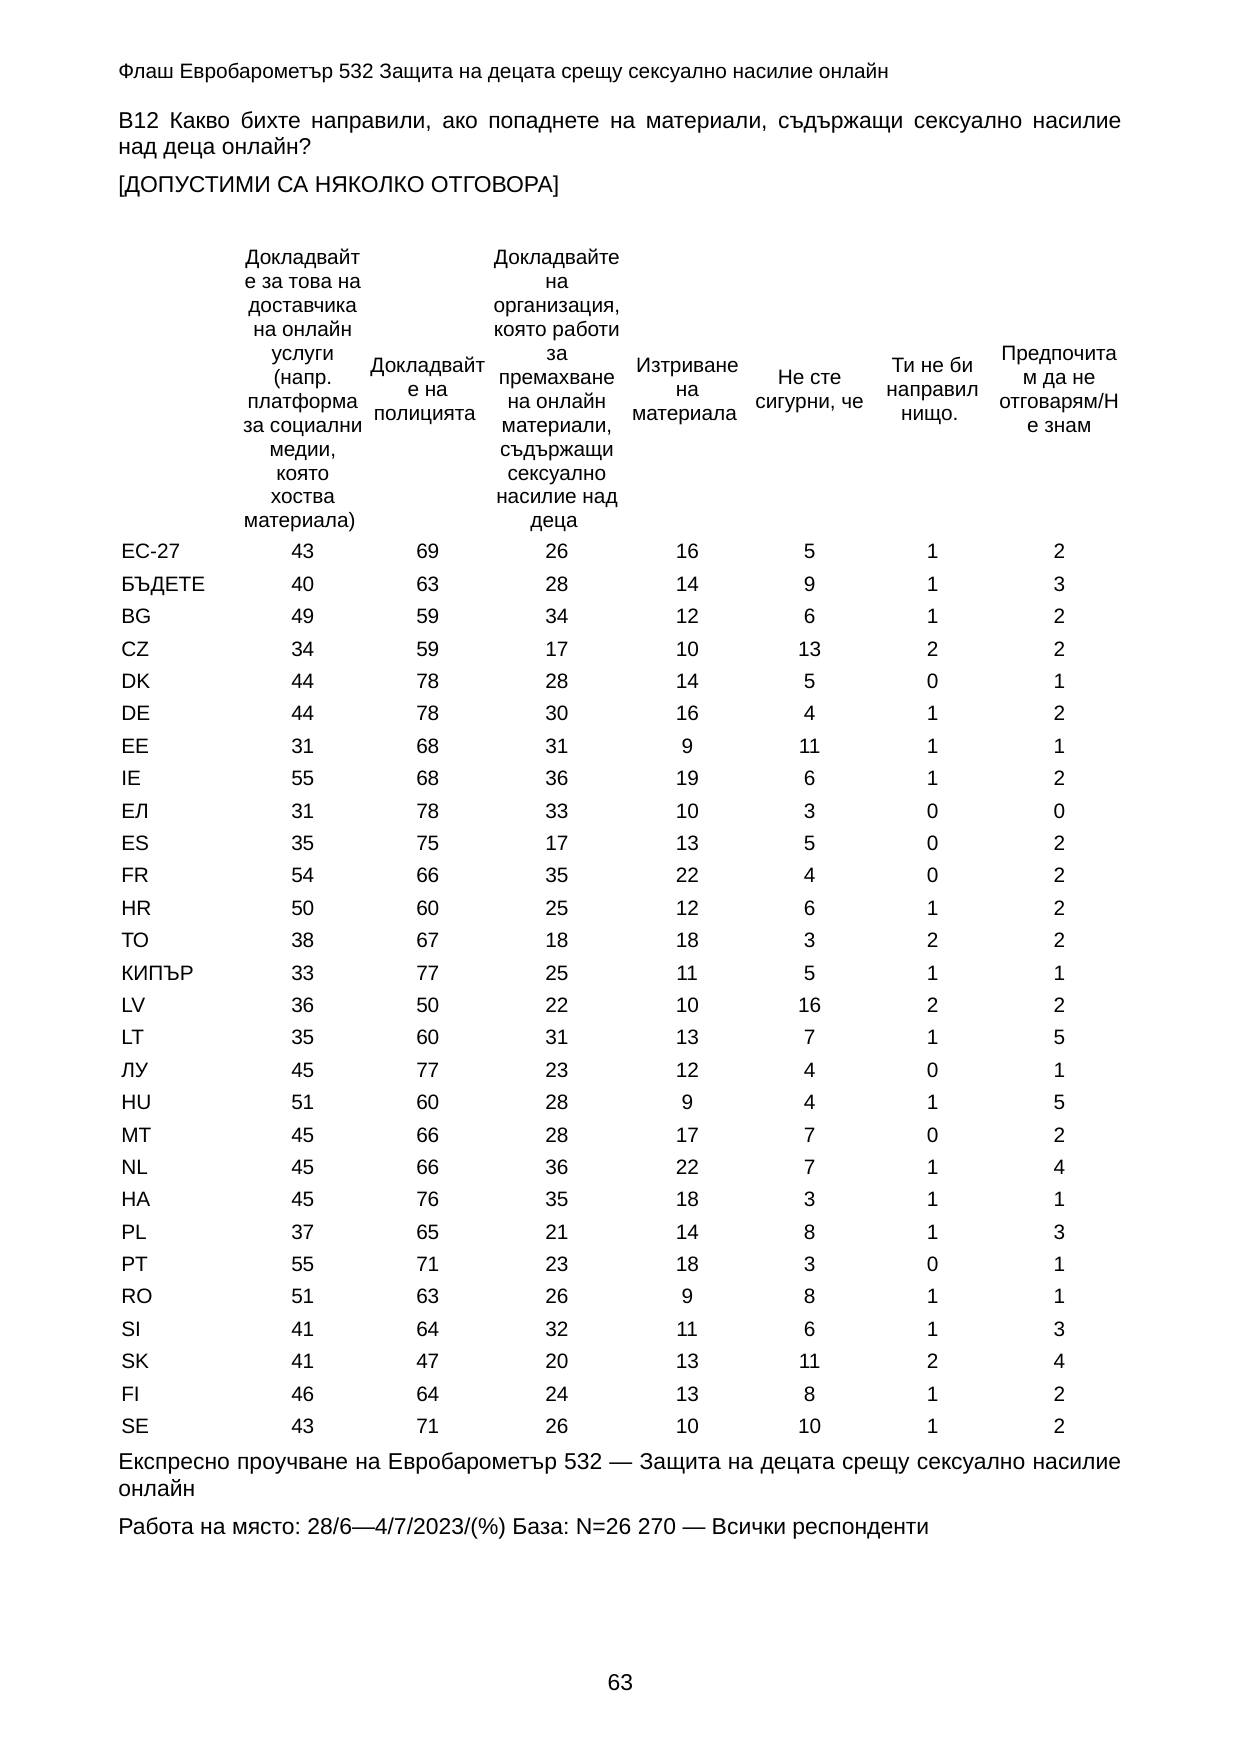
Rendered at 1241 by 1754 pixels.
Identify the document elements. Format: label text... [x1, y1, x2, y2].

table_header Докладвайте на полицията [366, 242, 489, 535]
table_cell 0 [869, 794, 996, 827]
table_cell 19 [624, 762, 750, 794]
table_cell 10 [624, 794, 750, 827]
table_cell 2 [996, 632, 1122, 665]
table_cell 18 [624, 1183, 750, 1215]
table_cell 4 [750, 1086, 869, 1118]
table_cell 1 [869, 956, 996, 989]
table_cell 9 [624, 1086, 750, 1118]
table_cell 17 [489, 632, 624, 665]
table_cell 60 [366, 1021, 489, 1053]
table_cell 55 [239, 1248, 366, 1280]
table_cell 66 [366, 1118, 489, 1151]
table_cell 12 [624, 891, 750, 924]
table_cell 26 [489, 1410, 624, 1442]
table_cell 3 [750, 1183, 869, 1215]
table_cell 50 [366, 989, 489, 1021]
table_header Предпочитам да не отговарям/Не знам [996, 242, 1122, 535]
table_cell NL [118, 1151, 239, 1183]
table_cell 17 [489, 827, 624, 859]
table_cell 3 [750, 1248, 869, 1280]
table_cell 0 [869, 1248, 996, 1280]
table_cell 35 [489, 859, 624, 891]
table_cell 2 [869, 924, 996, 956]
table_cell 1 [996, 1183, 1122, 1215]
table_header Изтриване на материала [624, 242, 750, 535]
table_cell 36 [489, 762, 624, 794]
table_cell 2 [996, 924, 1122, 956]
table_cell 5 [750, 665, 869, 697]
table_cell 14 [624, 568, 750, 600]
table_cell 1 [869, 1086, 996, 1118]
table_cell 28 [489, 568, 624, 600]
table_cell 1 [996, 730, 1122, 762]
table_cell 4 [996, 1151, 1122, 1183]
table_cell 7 [750, 1151, 869, 1183]
table_cell 5 [996, 1086, 1122, 1118]
table_cell 1 [869, 1215, 996, 1248]
table_cell 30 [489, 697, 624, 729]
table_cell IE [118, 762, 239, 794]
table_cell 33 [489, 794, 624, 827]
table_cell 9 [624, 730, 750, 762]
table_cell 51 [239, 1280, 366, 1313]
table_cell 9 [750, 568, 869, 600]
table_cell DE [118, 697, 239, 729]
table_cell 43 [239, 1410, 366, 1442]
table_cell 54 [239, 859, 366, 891]
table_cell 49 [239, 600, 366, 632]
table_cell 2 [996, 989, 1122, 1021]
table_cell 2 [996, 891, 1122, 924]
table_cell 1 [996, 665, 1122, 697]
table_cell 0 [996, 794, 1122, 827]
table_cell 31 [239, 730, 366, 762]
table_cell SE [118, 1410, 239, 1442]
table_cell 78 [366, 665, 489, 697]
table_cell КИПЪР [118, 956, 239, 989]
table_cell 44 [239, 665, 366, 697]
table_cell 14 [624, 1215, 750, 1248]
table_cell 22 [624, 1151, 750, 1183]
table_cell 45 [239, 1151, 366, 1183]
table_cell 14 [624, 665, 750, 697]
table_cell 31 [489, 1021, 624, 1053]
table_cell 31 [239, 794, 366, 827]
table_cell БЪДЕТЕ [118, 568, 239, 600]
table_cell CZ [118, 632, 239, 665]
table_cell 66 [366, 859, 489, 891]
table_cell 33 [239, 956, 366, 989]
table_cell 10 [750, 1410, 869, 1442]
table_cell 1 [869, 697, 996, 729]
text Експресно проучване на Евробарометър 532 — Защита на децата срещу сексуално насилие онлайн [118, 1448, 1122, 1501]
table_cell 13 [624, 1345, 750, 1377]
table_cell 6 [750, 891, 869, 924]
table_cell 5 [750, 827, 869, 859]
table_cell 12 [624, 600, 750, 632]
table_cell 10 [624, 1410, 750, 1442]
table_cell HU [118, 1086, 239, 1118]
table_cell 71 [366, 1248, 489, 1280]
table_cell 13 [624, 827, 750, 859]
table_cell 1 [869, 1021, 996, 1053]
table_header Не сте сигурни, че [750, 242, 869, 535]
table_cell 63 [366, 568, 489, 600]
table_cell 4 [750, 1054, 869, 1086]
table_cell 7 [750, 1118, 869, 1151]
table_cell EE [118, 730, 239, 762]
table_cell 66 [366, 1151, 489, 1183]
table_cell 6 [750, 600, 869, 632]
table_cell 5 [996, 1021, 1122, 1053]
table_cell 76 [366, 1183, 489, 1215]
table_cell 5 [750, 535, 869, 567]
table_cell ЕЛ [118, 794, 239, 827]
table_cell 2 [869, 632, 996, 665]
table_cell 45 [239, 1118, 366, 1151]
table_cell 20 [489, 1345, 624, 1377]
table_cell 55 [239, 762, 366, 794]
table_cell 63 [366, 1280, 489, 1313]
text [ДОПУСТИМИ СА НЯКОЛКО ОТГОВОРА] [118, 171, 1122, 198]
table_cell RO [118, 1280, 239, 1313]
table_header Докладвайте на организация, която работи за премахване на онлайн материали, съдържащи сексуално насилие над деца [489, 242, 624, 535]
table_cell 64 [366, 1378, 489, 1410]
table_cell 6 [750, 762, 869, 794]
table_cell 2 [996, 1118, 1122, 1151]
table_cell 16 [750, 989, 869, 1021]
table_cell 75 [366, 827, 489, 859]
table_cell 1 [869, 568, 996, 600]
table_cell DK [118, 665, 239, 697]
table_cell 78 [366, 794, 489, 827]
table_cell 47 [366, 1345, 489, 1377]
table_cell 3 [996, 568, 1122, 600]
table_cell 21 [489, 1215, 624, 1248]
table_cell 43 [239, 535, 366, 567]
table_cell 13 [750, 632, 869, 665]
table_cell SI [118, 1313, 239, 1345]
table_cell 1 [996, 1054, 1122, 1086]
table_cell 10 [624, 989, 750, 1021]
table_cell ES [118, 827, 239, 859]
table_cell 28 [489, 665, 624, 697]
table_cell 13 [624, 1021, 750, 1053]
table_cell 25 [489, 956, 624, 989]
table_cell 18 [624, 924, 750, 956]
table_cell 2 [996, 859, 1122, 891]
table_cell 50 [239, 891, 366, 924]
table_cell 60 [366, 1086, 489, 1118]
table_cell 25 [489, 891, 624, 924]
table_cell 18 [489, 924, 624, 956]
table_cell 2 [996, 535, 1122, 567]
table_cell 64 [366, 1313, 489, 1345]
table_cell 44 [239, 697, 366, 729]
table_cell 59 [366, 600, 489, 632]
table_cell 3 [750, 794, 869, 827]
table_cell 2 [996, 762, 1122, 794]
table_header Ти не би направил нищо. [869, 242, 996, 535]
table_cell 41 [239, 1313, 366, 1345]
table_cell 1 [996, 956, 1122, 989]
table_cell 31 [489, 730, 624, 762]
table_cell 26 [489, 1280, 624, 1313]
table_cell ЛУ [118, 1054, 239, 1086]
table_cell 59 [366, 632, 489, 665]
table_cell 4 [750, 859, 869, 891]
table_cell 12 [624, 1054, 750, 1086]
table_cell 6 [750, 1313, 869, 1345]
table_cell 1 [869, 600, 996, 632]
table_cell 1 [869, 1313, 996, 1345]
table_cell 2 [996, 1410, 1122, 1442]
table_cell 17 [624, 1118, 750, 1151]
table_cell 28 [489, 1118, 624, 1151]
table_cell 10 [624, 632, 750, 665]
table_cell 26 [489, 535, 624, 567]
table_cell 65 [366, 1215, 489, 1248]
table_cell HR [118, 891, 239, 924]
table_cell 1 [869, 1410, 996, 1442]
table_cell 4 [750, 697, 869, 729]
table_cell 0 [869, 827, 996, 859]
table_cell 9 [624, 1280, 750, 1313]
table_cell LT [118, 1021, 239, 1053]
table_cell 1 [996, 1248, 1122, 1280]
table_cell 3 [750, 924, 869, 956]
table_cell 0 [869, 1054, 996, 1086]
table_cell 35 [489, 1183, 624, 1215]
table_cell 32 [489, 1313, 624, 1345]
table_cell 37 [239, 1215, 366, 1248]
table_cell 2 [869, 989, 996, 1021]
table_cell 8 [750, 1280, 869, 1313]
table_cell 36 [239, 989, 366, 1021]
table_cell 16 [624, 697, 750, 729]
table_cell 1 [869, 1151, 996, 1183]
table_cell 0 [869, 859, 996, 891]
table_cell 35 [239, 827, 366, 859]
table_cell 11 [624, 956, 750, 989]
table_cell 8 [750, 1215, 869, 1248]
table_cell FI [118, 1378, 239, 1410]
table_cell ТО [118, 924, 239, 956]
table_cell 5 [750, 956, 869, 989]
table_cell ЕС-27 [118, 535, 239, 567]
table_cell 68 [366, 730, 489, 762]
table_cell 11 [750, 730, 869, 762]
table_cell 16 [624, 535, 750, 567]
table_cell PT [118, 1248, 239, 1280]
table_cell 77 [366, 956, 489, 989]
table_cell 46 [239, 1378, 366, 1410]
table_cell 71 [366, 1410, 489, 1442]
table_cell 11 [624, 1313, 750, 1345]
table_cell PL [118, 1215, 239, 1248]
table_cell 36 [489, 1151, 624, 1183]
table_cell 1 [869, 1183, 996, 1215]
table_cell 22 [489, 989, 624, 1021]
table_cell 45 [239, 1183, 366, 1215]
table_cell 34 [239, 632, 366, 665]
table_cell 18 [624, 1248, 750, 1280]
table_cell 41 [239, 1345, 366, 1377]
table_cell 8 [750, 1378, 869, 1410]
text Работа на място: 28/6—4/7/2023/(%) База: N=26 270 — Всички респонденти [118, 1513, 1122, 1539]
table_cell 77 [366, 1054, 489, 1086]
table_cell 3 [996, 1313, 1122, 1345]
table_cell 23 [489, 1054, 624, 1086]
table_cell 45 [239, 1054, 366, 1086]
table_header Докладвайте за това на доставчика на онлайн услуги (напр. платформа за социални медии, която хоства материала) [239, 242, 366, 535]
table_cell 4 [996, 1345, 1122, 1377]
table_cell 1 [869, 1378, 996, 1410]
table_cell 1 [869, 891, 996, 924]
table_cell 3 [996, 1215, 1122, 1248]
table_cell 69 [366, 535, 489, 567]
table_cell 11 [750, 1345, 869, 1377]
table_cell 0 [869, 665, 996, 697]
table_cell 28 [489, 1086, 624, 1118]
table_cell FR [118, 859, 239, 891]
table_cell 1 [996, 1280, 1122, 1313]
text В12 Какво бихте направили, ако попаднете на материали, съдържащи сексуално насилие над деца онлайн? [118, 107, 1122, 159]
table_cell BG [118, 600, 239, 632]
table_cell 51 [239, 1086, 366, 1118]
table_cell 1 [869, 1280, 996, 1313]
table_cell 35 [239, 1021, 366, 1053]
table_cell 1 [869, 762, 996, 794]
table_cell 2 [996, 697, 1122, 729]
table_cell 68 [366, 762, 489, 794]
table_cell 23 [489, 1248, 624, 1280]
table_header [118, 242, 239, 535]
table_cell 2 [996, 1378, 1122, 1410]
table_cell 2 [869, 1345, 996, 1377]
table_cell 22 [624, 859, 750, 891]
table_cell 7 [750, 1021, 869, 1053]
table_cell 40 [239, 568, 366, 600]
table_cell НА [118, 1183, 239, 1215]
table_cell 1 [869, 730, 996, 762]
table_cell MT [118, 1118, 239, 1151]
table_cell 0 [869, 1118, 996, 1151]
table_cell 67 [366, 924, 489, 956]
table_cell 1 [869, 535, 996, 567]
table_cell SK [118, 1345, 239, 1377]
table_cell 13 [624, 1378, 750, 1410]
table_cell 24 [489, 1378, 624, 1410]
table_cell 60 [366, 891, 489, 924]
table_cell 38 [239, 924, 366, 956]
table_cell 2 [996, 827, 1122, 859]
table_cell 34 [489, 600, 624, 632]
table_cell 2 [996, 600, 1122, 632]
table_cell 78 [366, 697, 489, 729]
table_cell LV [118, 989, 239, 1021]
